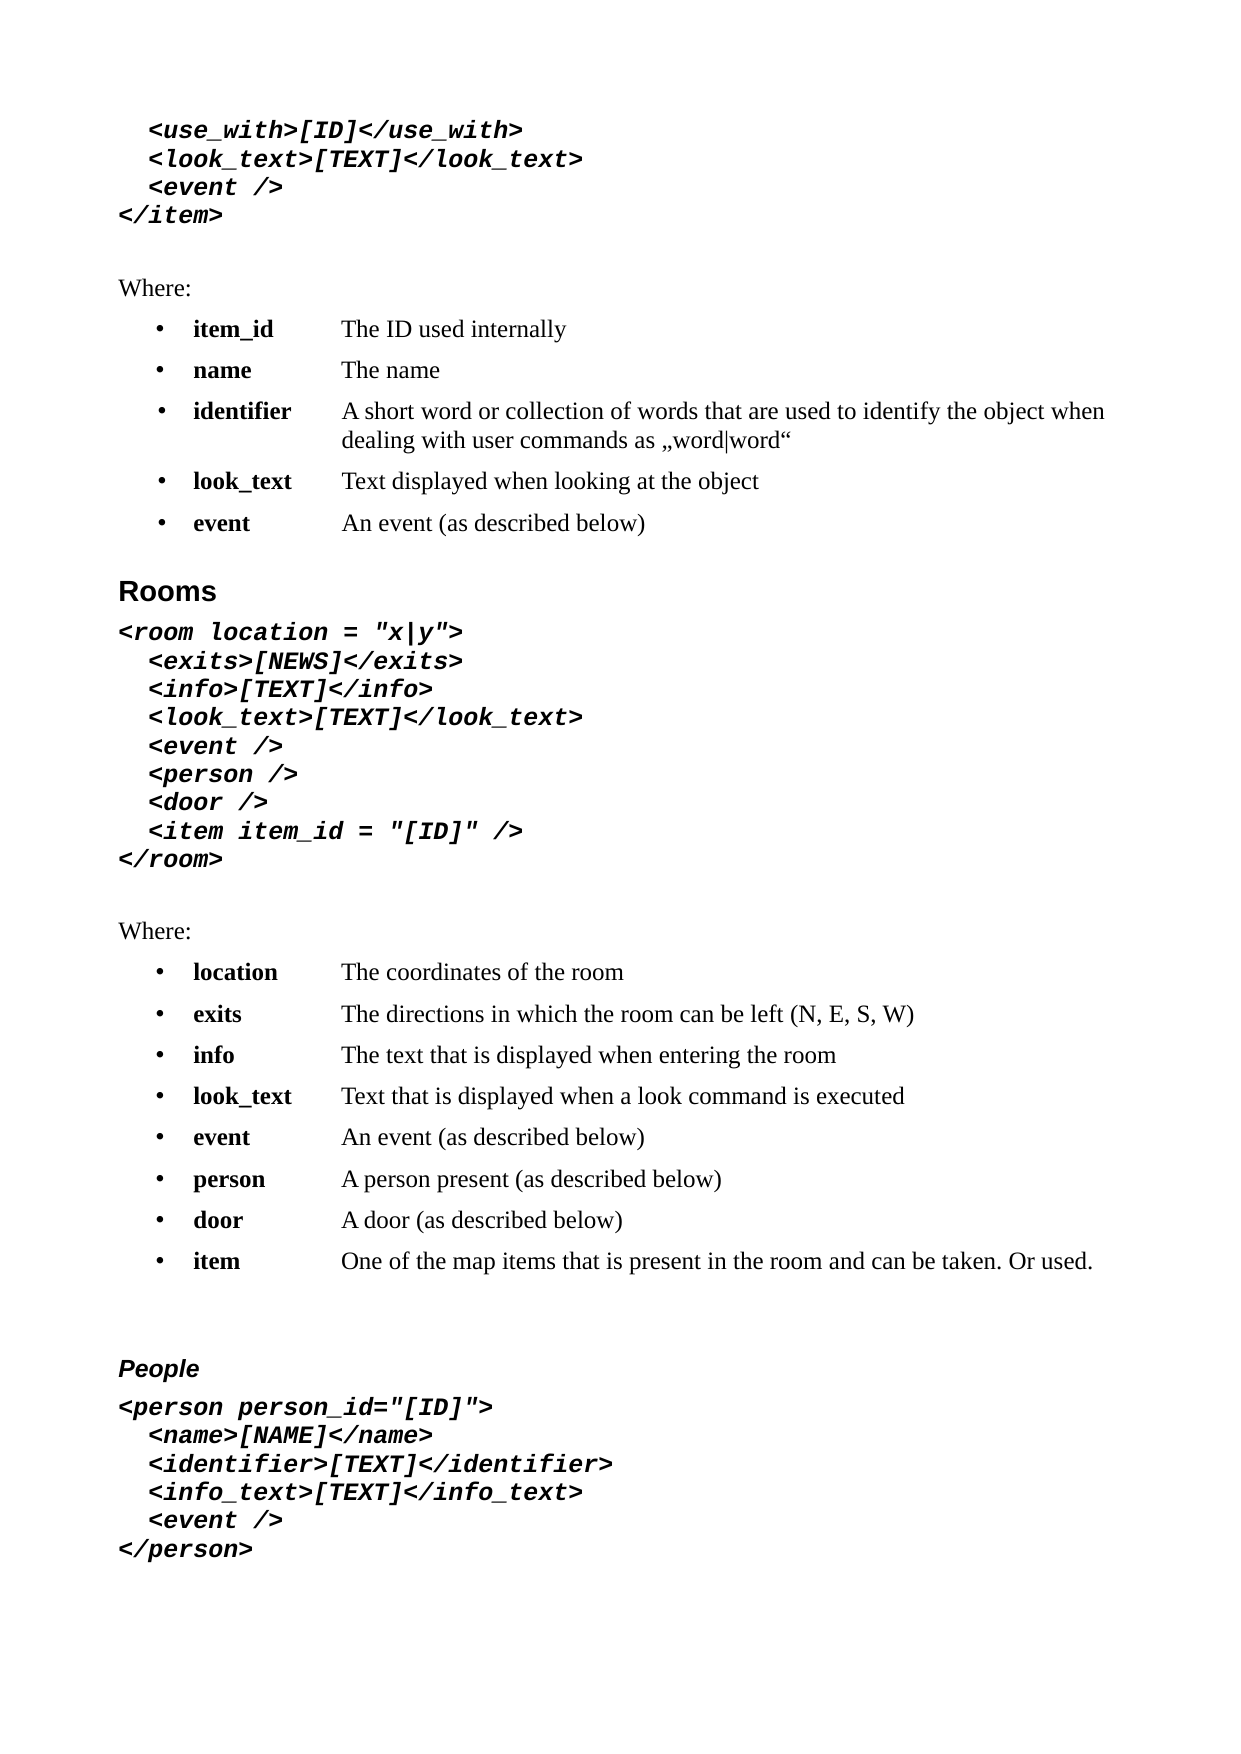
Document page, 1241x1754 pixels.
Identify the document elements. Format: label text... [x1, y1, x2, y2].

text <info>[TEXT]</info> [118, 677, 1122, 705]
text <item item_id = "[ID]" /> [118, 818, 1122, 847]
text <event /> [118, 1508, 1122, 1536]
list person A person present (as described below) [156, 1164, 1122, 1192]
list look_text Text that is displayed when a look command is executed [156, 1081, 1122, 1110]
text </person> [118, 1536, 1122, 1565]
list info The text that is displayed when entering the room [156, 1040, 1122, 1069]
list look_text Text displayed when looking at the object [158, 466, 1122, 495]
text </item> [118, 203, 1122, 231]
text <use_with>[ID]</use_with> [118, 118, 1122, 146]
text </room> [118, 847, 1122, 875]
list exits The directions in which the room can be left (N, E, S, W) [156, 999, 1122, 1027]
text <room location = "x|y"> [118, 620, 1122, 648]
text <door /> [118, 790, 1122, 818]
list item One of the map items that is present in the room and can be taken. Or used. [156, 1246, 1122, 1275]
list location The coordinates of the room [156, 957, 1122, 986]
text <name>[NAME]</name> [118, 1423, 1122, 1451]
text <info_text>[TEXT]</info_text> [118, 1480, 1122, 1508]
text <event /> [118, 733, 1122, 762]
list name The name [156, 355, 1122, 384]
text <event /> [118, 175, 1122, 203]
list event An event (as described below) [156, 1122, 1122, 1151]
text <identifier>[TEXT]</identifier> [118, 1451, 1122, 1480]
list identifier A short word or collection of words that are used to identify the object when dealing with user commands as „word|word“ [158, 396, 1122, 454]
text <person person_id="[ID]"> [118, 1395, 1122, 1423]
text <person /> [118, 762, 1122, 790]
list door A door (as described below) [156, 1205, 1122, 1234]
subtitle People [118, 1354, 1122, 1382]
list item_id The ID used internally [156, 314, 1122, 343]
subtitle Rooms [118, 574, 1122, 607]
text Where: [118, 916, 1122, 945]
text Where: [118, 273, 1122, 301]
list event An event (as described below) [158, 508, 1122, 536]
text <look_text>[TEXT]</look_text> [118, 705, 1122, 733]
text <look_text>[TEXT]</look_text> [118, 146, 1122, 175]
text <exits>[NEWS]</exits> [118, 648, 1122, 677]
